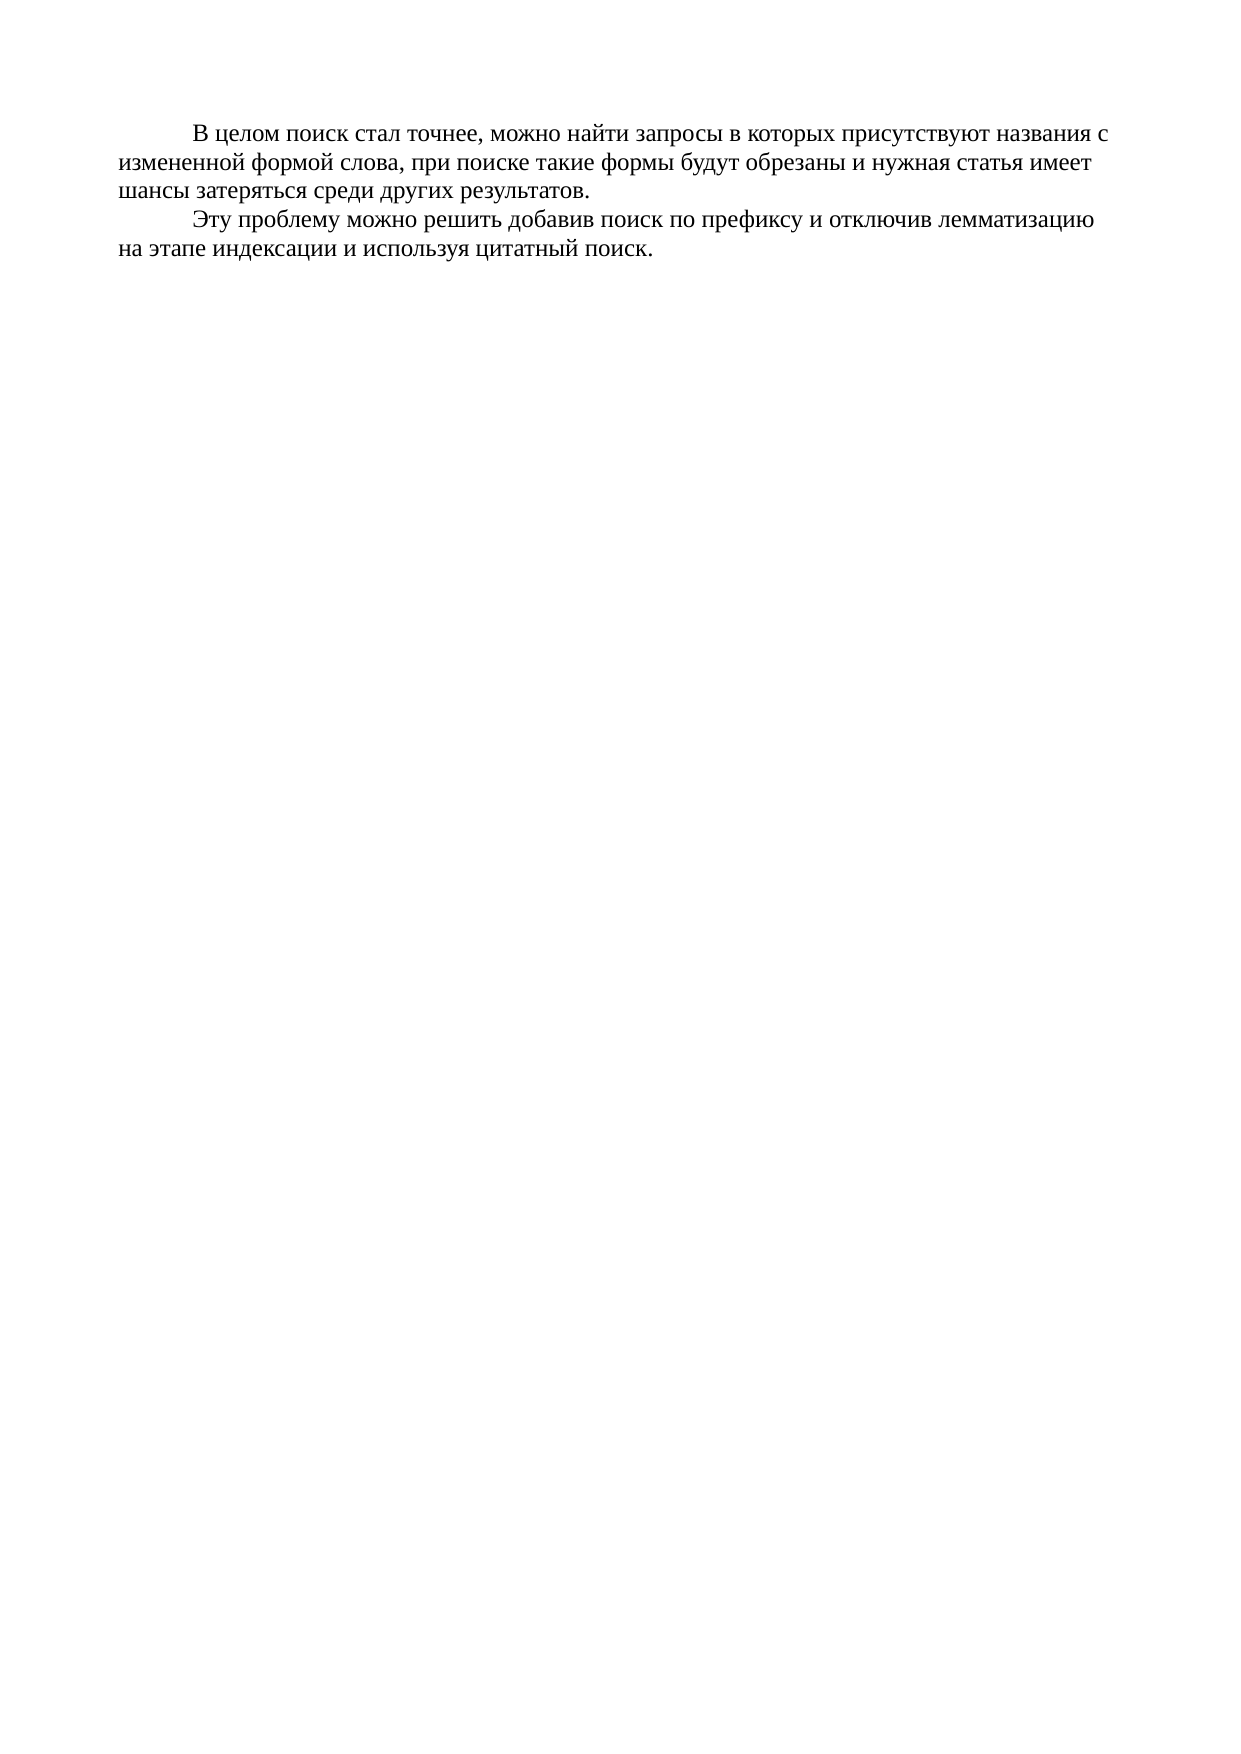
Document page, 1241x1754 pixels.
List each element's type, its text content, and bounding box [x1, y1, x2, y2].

text Эту проблему можно решить добавив поиск по префиксу и отключив лемматизацию на этапе индексации и используя цитатный поиск. [118, 204, 1122, 262]
text В целом поиск стал точнее, можно найти запросы в которых присутствуют названия с измененной формой слова, при поиске такие формы будут обрезаны и нужная статья имеет шансы затеряться среди других результатов. [118, 118, 1122, 204]
